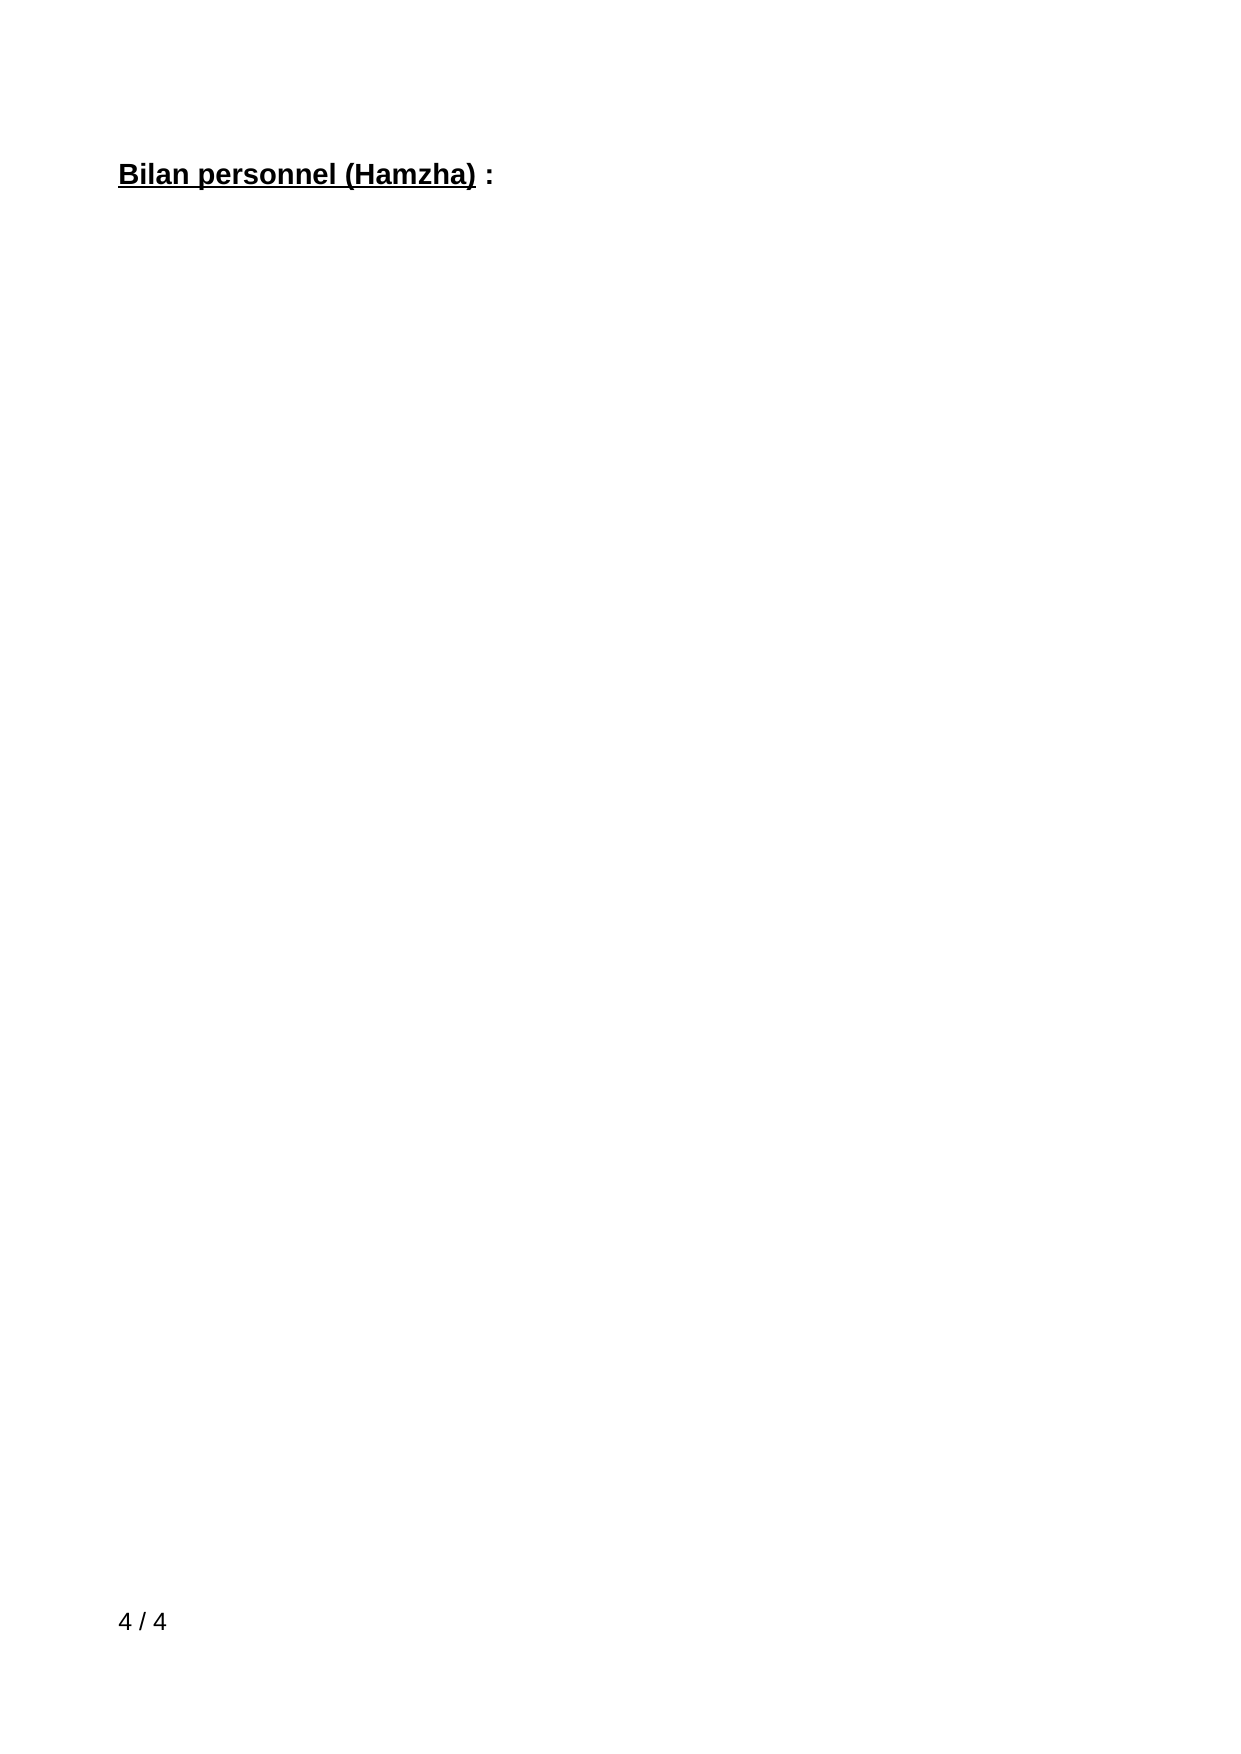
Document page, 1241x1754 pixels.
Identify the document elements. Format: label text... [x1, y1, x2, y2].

text Bilan personnel (Hamzha) : [118, 157, 1122, 190]
